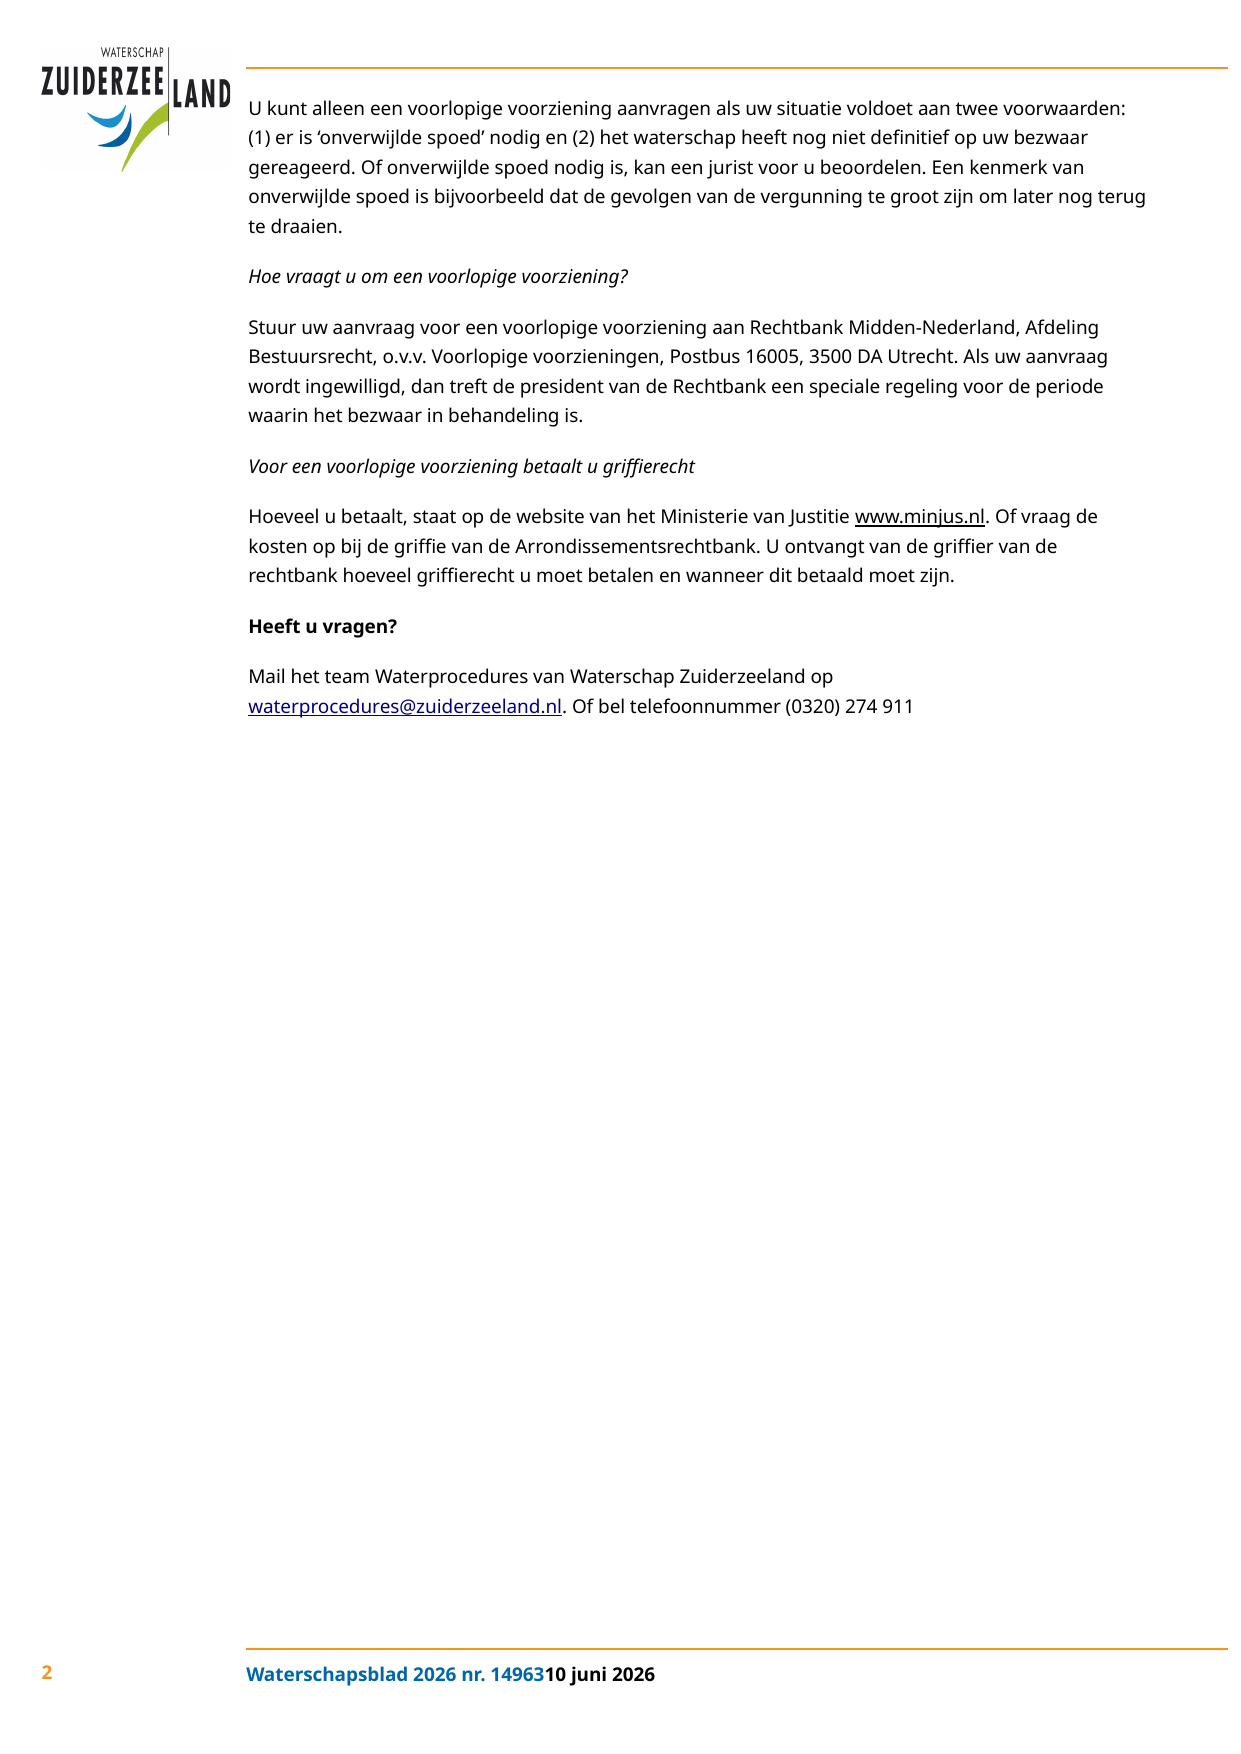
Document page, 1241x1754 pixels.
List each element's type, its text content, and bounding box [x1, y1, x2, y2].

picture [41, 47, 231, 172]
text Mail het team Waterprocedures van Waterschap Zuiderzeeland op waterprocedures@zuiderzeeland.nl. Of bel telefoonnummer (0320) 274 911 [248, 663, 1152, 719]
text Stuur uw aanvraag voor een voorlopige voorziening aan Rechtbank Midden-Nederland, Afdeling Bestuursrecht, o.v.v. Voorlopige voorzieningen, Postbus 16005, 3500 DA Utrecht. Als uw aanvraag wordt ingewilligd, dan treft de president van de Rechtbank een speciale regeling voor de periode waarin het bezwaar in behandeling is. [248, 314, 1152, 428]
text Hoeveel u betaalt, staat op de website van het Ministerie van Justitie www.minjus.nl. Of vraag de kosten op bij de griffie van de Arrondissementsrechtbank. U ontvangt van de griffier van de rechtbank hoeveel griffierecht u moet betalen en wanneer dit betaald moet zijn. [248, 503, 1152, 588]
text Hoe vraagt u om een voorlopige voorziening? [248, 263, 1152, 289]
text U kunt alleen een voorlopige voorziening aanvragen als uw situatie voldoet aan twee voorwaarden: (1) er is ‘onverwijlde spoed’ nodig en (2) het waterschap heeft nog niet definitief op uw bezwaar gereageerd. Of onverwijlde spoed nodig is, kan een jurist voor u beoordelen. Een kenmerk van onverwijlde spoed is bijvoorbeeld dat de gevolgen van de vergunning te groot zijn om later nog terug te draaien. [248, 95, 1152, 239]
text Heeft u vragen? [248, 613, 1152, 639]
text Voor een voorlopige voorziening betaalt u griffierecht [248, 453, 1152, 479]
